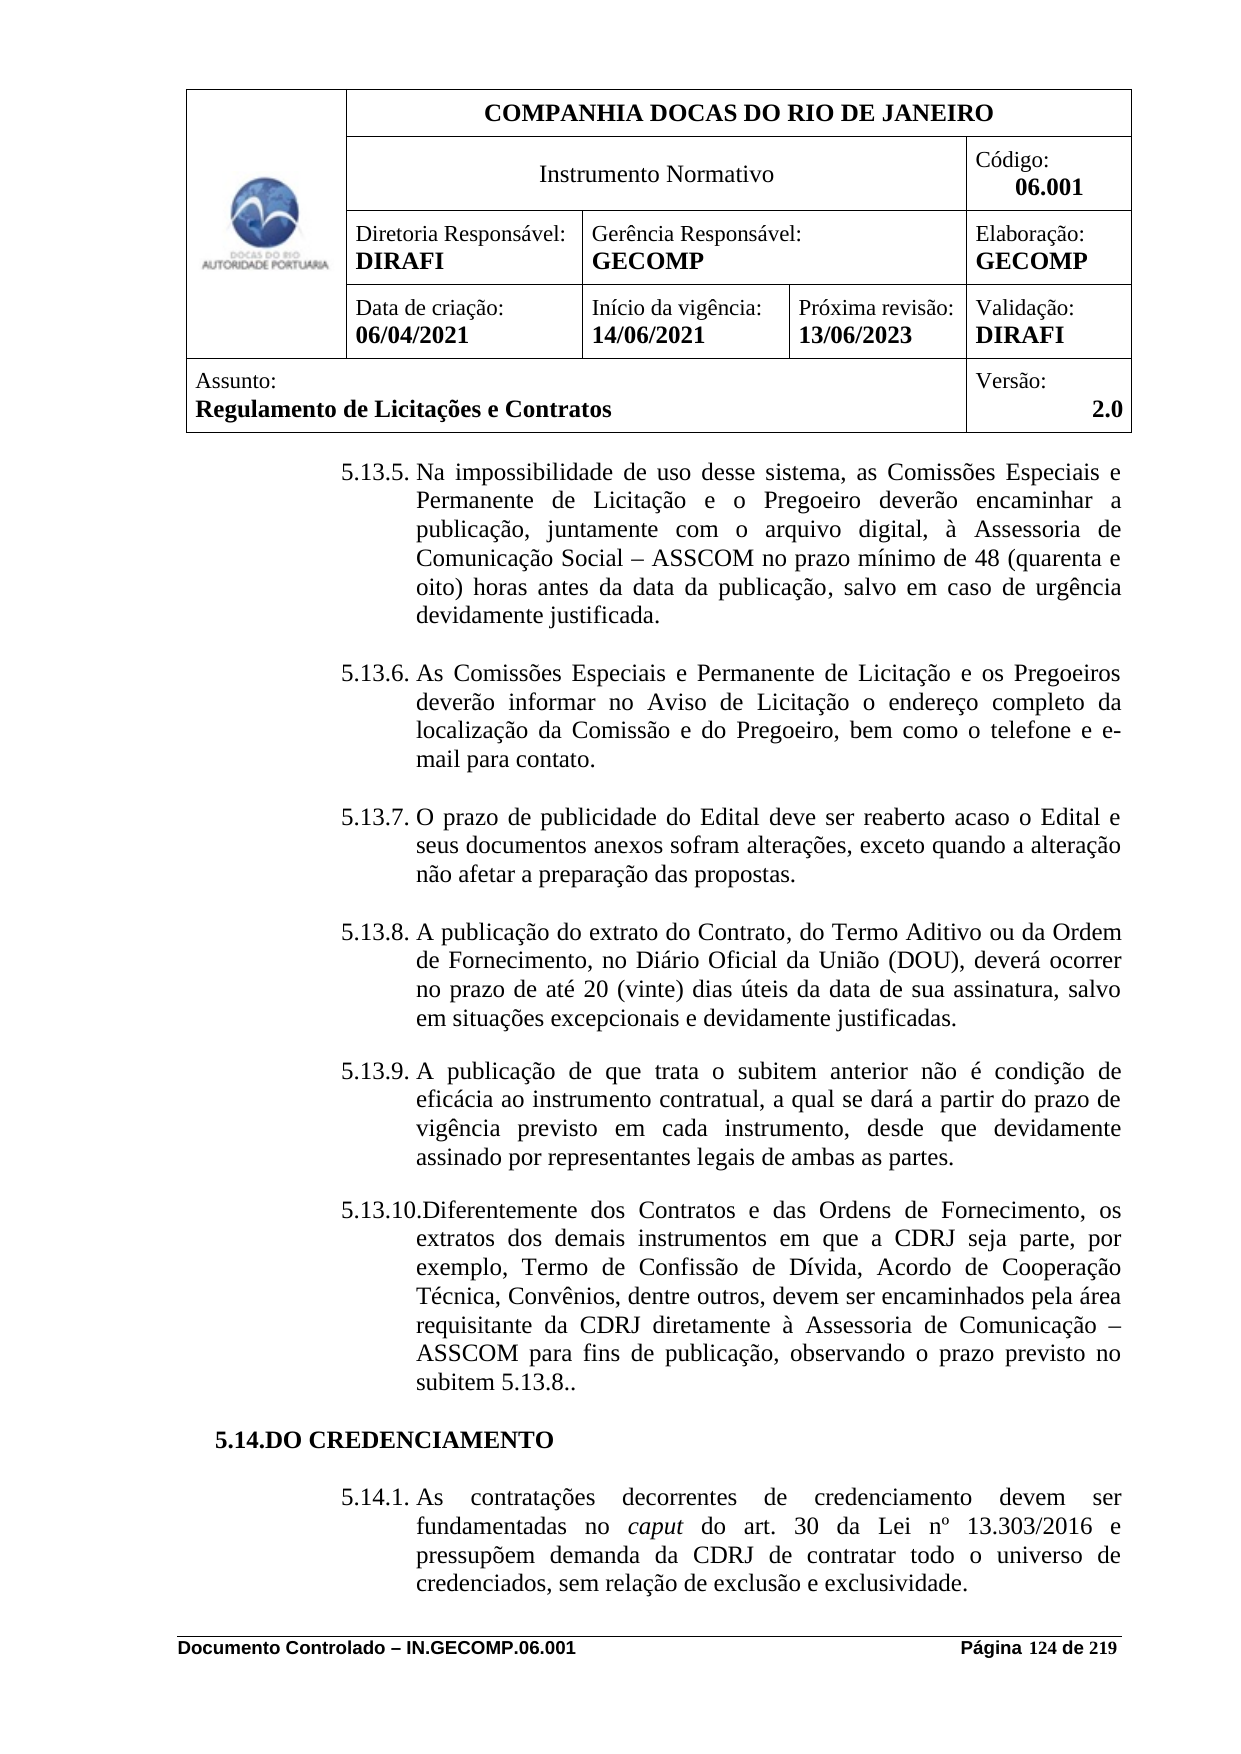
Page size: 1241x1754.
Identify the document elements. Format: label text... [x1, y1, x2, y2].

list O prazo de publicidade do Edital deve ser reaberto acaso o Edital e seus documentos anexos sofram alterações, exceto quando a alteração não afetar a preparação das propostas. [341, 802, 1122, 888]
list A publicação do extrato do Contrato, do Termo Aditivo ou da Ordem de Fornecimento, no Diário Oficial da União (DOU), deverá ocorrer no prazo de até 20 (vinte) dias úteis da data de sua assinatura, salvo em situações excepcionais e devidamente justificadas. [341, 917, 1122, 1032]
list Diferentemente dos Contratos e das Ordens de Fornecimento, os extratos dos demais instrumentos em que a CDRJ seja parte, por exemplo, Termo de Confissão de Dívida, Acordo de Cooperação Técnica, Convênios, dentre outros, devem ser encaminhados pela área requisitante da CDRJ diretamente à Assessoria de Comunicação – ASSCOM para fins de publicação, observando o prazo previsto no subitem 5.13.8.. [341, 1195, 1122, 1396]
list DO CREDENCIAMENTO [215, 1425, 1122, 1453]
list A publicação de que trata o subitem anterior não é condição de eficácia ao instrumento contratual, a qual se dará a partir do prazo de vigência previsto em cada instrumento, desde que devidamente assinado por representantes legais de ambas as partes. [341, 1056, 1122, 1171]
list Na impossibilidade de uso desse sistema, as Comissões Especiais e Permanente de Licitação e o Pregoeiro deverão encaminhar a publicação, juntamente com o arquivo digital, à Assessoria de Comunicação Social – ASSCOM no prazo mínimo de 48 (quarenta e oito) horas antes da data da publicação, salvo em caso de urgência devidamente justificada. [341, 457, 1122, 629]
list As contratações decorrentes de credenciamento devem ser fundamentadas no caput do art. 30 da Lei nº 13.303/2016 e pressupõem demanda da CDRJ de contratar todo o universo de credenciados, sem relação de exclusão e exclusividade. [341, 1482, 1122, 1597]
list As Comissões Especiais e Permanente de Licitação e os Pregoeiros deverão informar no Aviso de Licitação o endereço completo da localização da Comissão e do Pregoeiro, bem como o telefone e e-mail para contato. [341, 658, 1122, 773]
